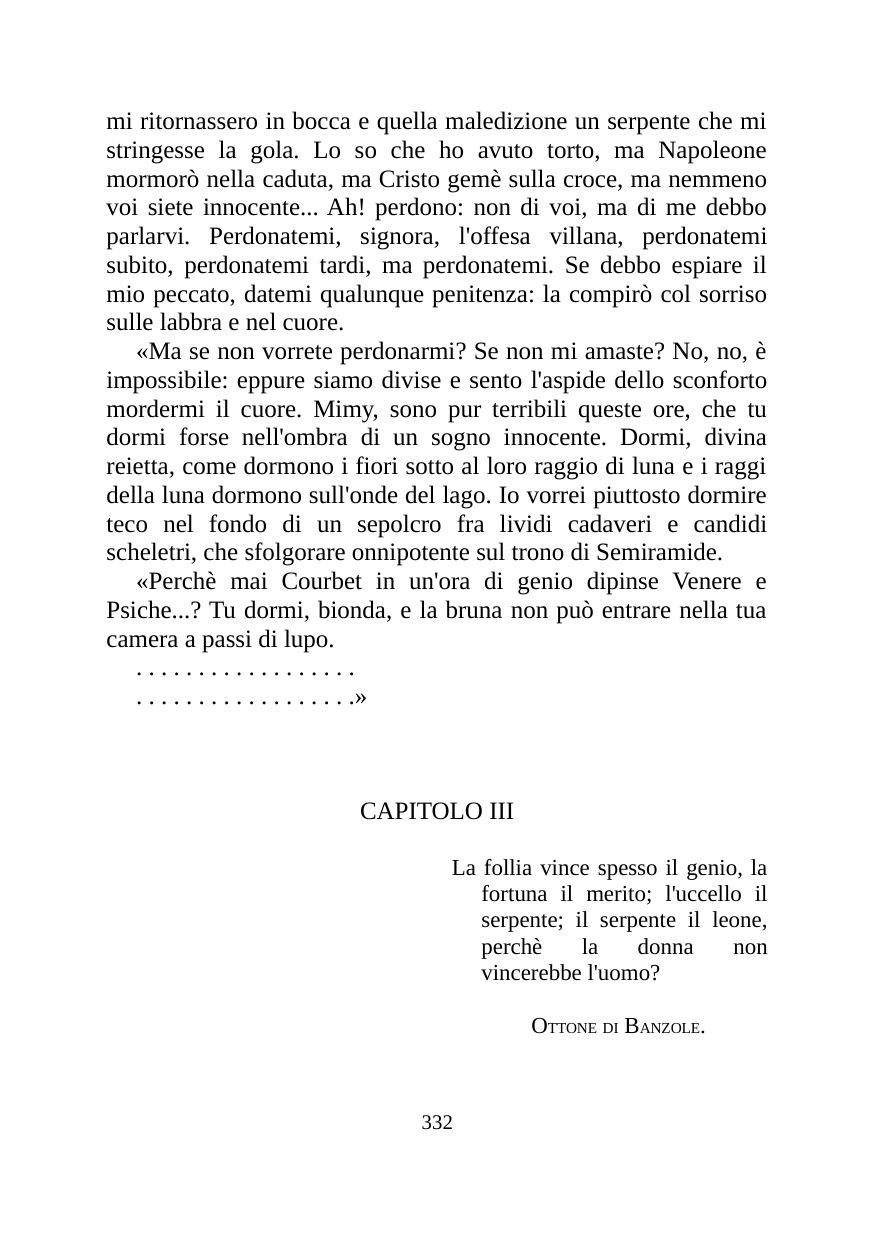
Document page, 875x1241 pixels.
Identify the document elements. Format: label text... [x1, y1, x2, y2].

text Ottone di Banzole. [106, 1012, 706, 1038]
text «Ma se non vorrete perdonarmi? Se non mi amaste? No, no, è impossibile: eppure siamo divise e sento l'aspide dello sconforto mordermi il cuore. Mimy, sono pur terribili queste ore, che tu dormi forse nell'ombra di un sogno innocente. Dormi, divina reietta, come dormono i fiori sotto al loro raggio di luna e i raggi della luna dormono sull'onde del lago. Io vorrei piuttosto dormire teco nel fondo di un sepolcro fra lividi cadaveri e candidi scheletri, che sfolgorare onnipotente sul trono di Semiramide. [106, 336, 768, 566]
text La follia vince spesso il genio, la fortuna il merito; l'uccello il serpente; il serpente il leone, perchè la donna non vincerebbe l'uomo? [452, 854, 768, 986]
text «Perchè mai Courbet in un'ora di genio dipinse Venere e Psiche...? Tu dormi, bionda, e la bruna non può entrare nella tua camera a passi di lupo. [106, 566, 768, 652]
text . . . . . . . . . . . . . . . . . . [106, 652, 768, 681]
text . . . . . . . . . . . . . . . . . .» [106, 681, 768, 710]
text CAPITOLO III [106, 796, 768, 825]
text mi ritornassero in bocca e quella maledizione un serpente che mi stringesse la gola. Lo so che ho avuto torto, ma Napoleone mormorò nella caduta, ma Cristo gemè sulla croce, ma nemmeno voi siete innocente... Ah! perdono: non di voi, ma di me debbo parlarvi. Perdonatemi, signora, l'offesa villana, perdonatemi subito, perdonatemi tardi, ma perdonatemi. Se debbo espiare il mio peccato, datemi qualunque penitenza: la compirò col sorriso sulle labbra e nel cuore. [106, 106, 768, 336]
